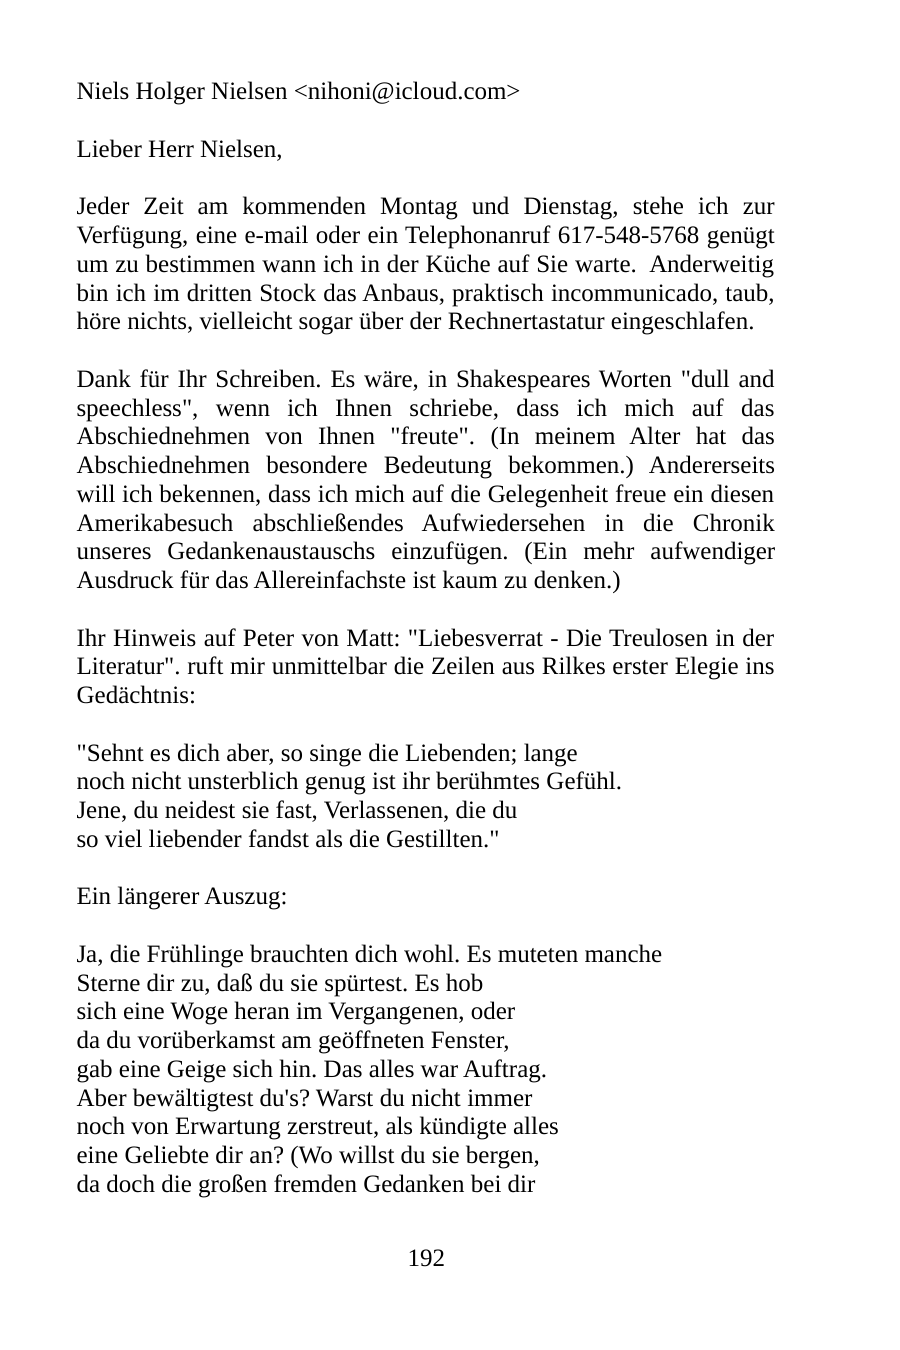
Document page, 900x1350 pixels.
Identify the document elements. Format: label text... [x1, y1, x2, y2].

text gab eine Geige sich hin. Das alles war Auftrag. [76, 1054, 776, 1083]
text noch nicht unsterblich genug ist ihr berühmtes Gefühl. [76, 766, 776, 795]
text sich eine Woge heran im Vergangenen, oder [76, 996, 776, 1025]
text Sterne dir zu, daß du sie spürtest. Es hob [76, 968, 776, 996]
text Ein längerer Auszug: [76, 881, 776, 910]
text noch von Erwartung zerstreut, als kündigte alles [76, 1111, 776, 1140]
text eine Geliebte dir an? (Wo willst du sie bergen, [76, 1140, 776, 1169]
text Jeder Zeit am kommenden Montag und Dienstag, stehe ich zur Verfügung, eine e-mail oder ein Telephonanruf 617-548-5768 genügt um zu bestimmen wann ich in der Küche auf Sie warte. Anderweitig bin ich im dritten Stock das Anbaus, praktisch incommunicado, taub, höre nichts, vielleicht sogar über der Rechnertastatur eingeschlafen. [76, 191, 776, 335]
text da du vorüberkamst am geöffneten Fenster, [76, 1025, 776, 1054]
text Jene, du neidest sie fast, Verlassenen, die du [76, 795, 776, 824]
text "Sehnt es dich aber, so singe die Liebenden; lange [76, 738, 776, 766]
text Lieber Herr Nielsen, [76, 134, 776, 163]
text Aber bewältigtest du's? Warst du nicht immer [76, 1083, 776, 1111]
text so viel liebender fandst als die Gestillten." [76, 824, 776, 853]
text Niels Holger Nielsen <nihoni@icloud.com> [76, 76, 776, 105]
text da doch die großen fremden Gedanken bei dir [76, 1169, 776, 1198]
text Ja, die Frühlinge brauchten dich wohl. Es muteten manche [76, 939, 776, 968]
text Dank für Ihr Schreiben. Es wäre, in Shakespeares Worten "dull and speechless", wenn ich Ihnen schriebe, dass ich mich auf das Abschiednehmen von Ihnen "freute". (In meinem Alter hat das Abschiednehmen besondere Bedeutung bekommen.) Andererseits will ich bekennen, dass ich mich auf die Gelegenheit freue ein diesen Amerikabesuch abschließendes Aufwiedersehen in die Chronik unseres Gedankenaustauschs einzufügen. (Ein mehr aufwendiger Ausdruck für das Allereinfachste ist kaum zu denken.) [76, 364, 776, 594]
text Ihr Hinweis auf Peter von Matt: "Liebesverrat - Die Treulosen in der Literatur". ruft mir unmittelbar die Zeilen aus Rilkes erster Elegie ins Gedächtnis: [76, 623, 776, 709]
